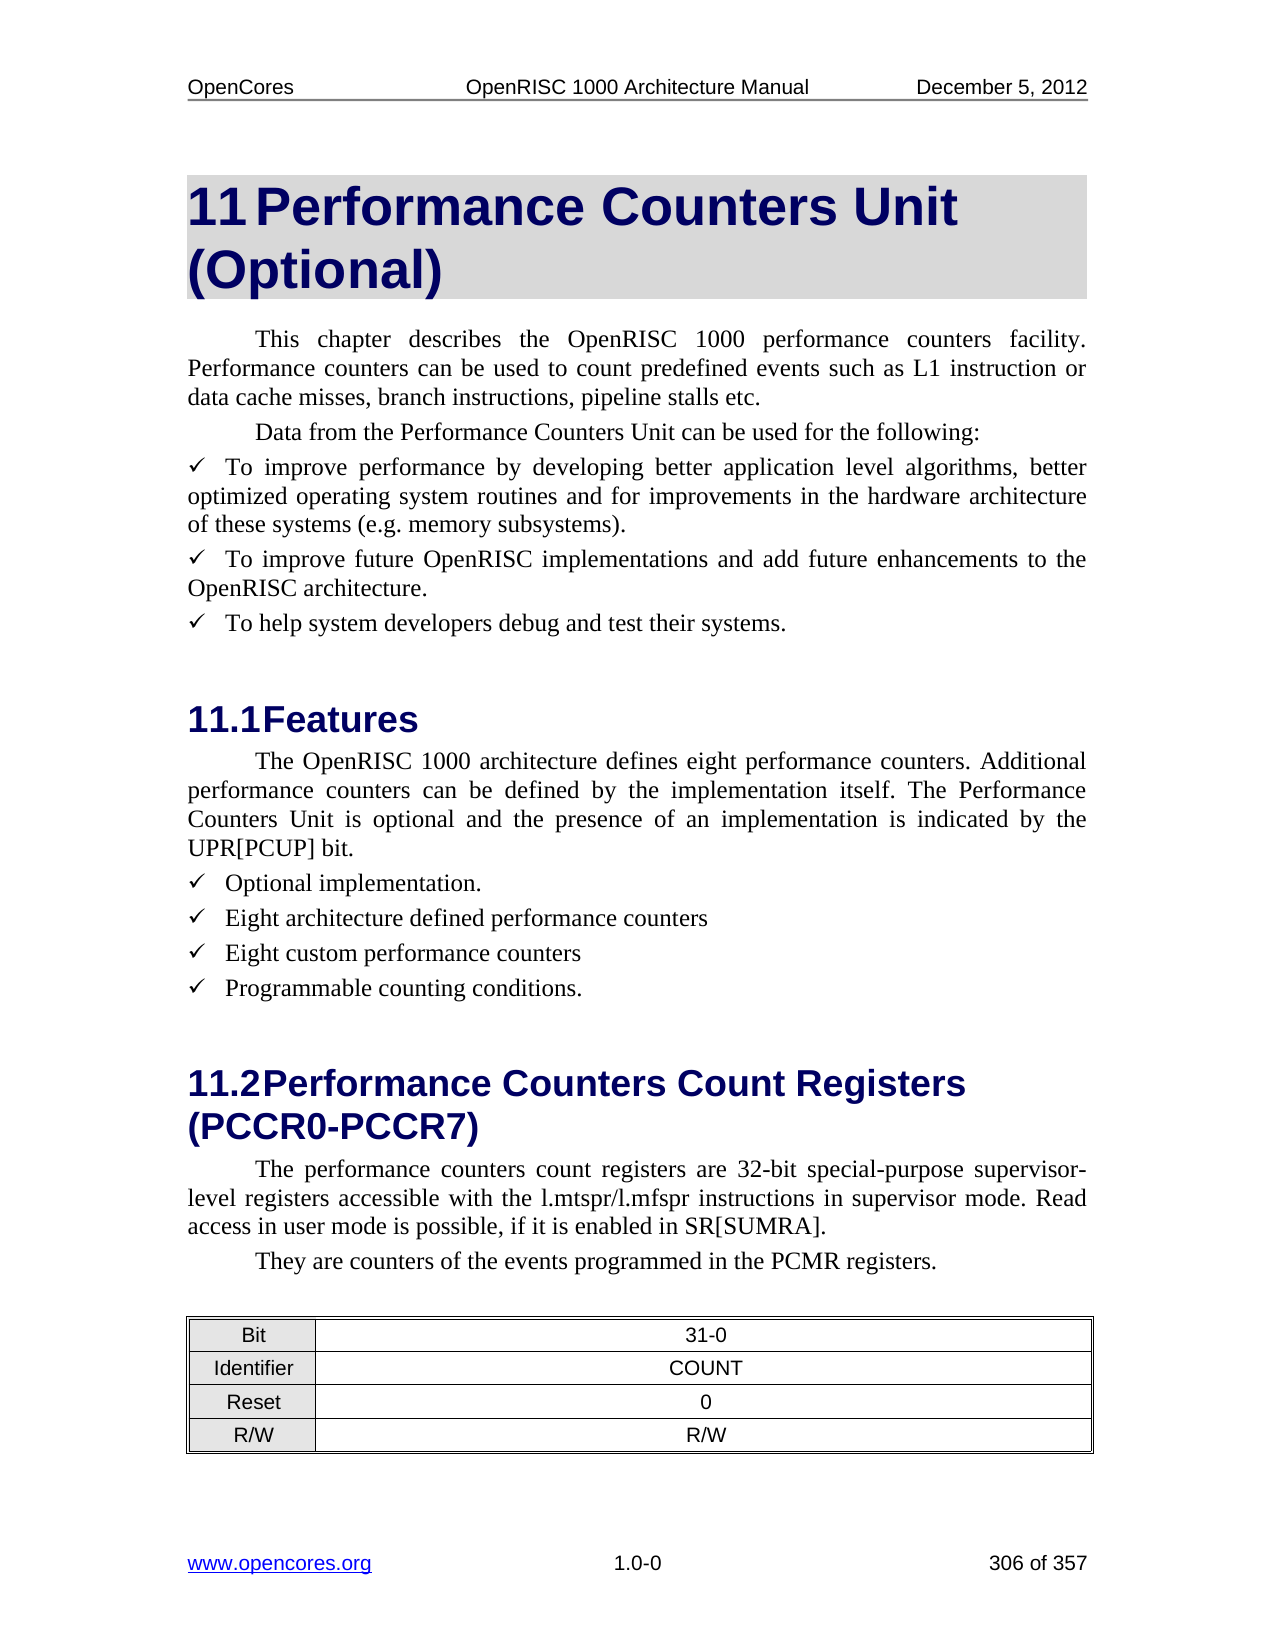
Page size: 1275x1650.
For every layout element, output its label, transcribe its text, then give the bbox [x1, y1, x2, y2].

text They are counters of the events programmed in the PCMR registers. [187, 1246, 1087, 1275]
list To help system developers debug and test their systems. [187, 608, 1087, 637]
table_cell Identifier [190, 1352, 315, 1384]
table_cell R/W [316, 1419, 1091, 1451]
text Data from the Performance Counters Unit can be used for the following: [187, 417, 1087, 446]
table_cell 0 [316, 1385, 1091, 1418]
table_header Bit [190, 1320, 315, 1351]
subtitle Features [187, 697, 1087, 740]
list To improve performance by developing better application level algorithms, better optimized operating system routines and for improvements in the hardware architecture of these systems (e.g. memory subsystems). [187, 452, 1087, 538]
text The OpenRISC 1000 architecture defines eight performance counters. Additional performance counters can be defined by the implementation itself. The Performance Counters Unit is optional and the presence of an implementation is indicated by the UPR[PCUP] bit. [187, 746, 1087, 861]
table_header 31-0 [316, 1320, 1091, 1351]
table_cell R/W [190, 1419, 315, 1451]
list Programmable counting conditions. [187, 973, 1087, 1001]
list To improve future OpenRISC implementations and add future enhancements to the OpenRISC architecture. [187, 544, 1087, 602]
table_cell Reset [190, 1385, 315, 1418]
text This chapter describes the OpenRISC 1000 performance counters facility. Performance counters can be used to count predefined events such as L1 instruction or data cache misses, branch instructions, pipeline stalls etc. [187, 324, 1087, 411]
subtitle Performance Counters Unit (Optional) [187, 175, 1087, 299]
table_cell COUNT [316, 1352, 1091, 1384]
list Optional implementation. [187, 868, 1087, 896]
list Eight architecture defined performance counters [187, 903, 1087, 931]
text The performance counters count registers are 32-bit special-purpose supervisor-level registers accessible with the l.mtspr/l.mfspr instructions in supervisor mode. Read access in user mode is possible, if it is enabled in SR[SUMRA]. [187, 1154, 1087, 1240]
subtitle Performance Counters Count Registers (PCCR0-PCCR7) [187, 1061, 1087, 1148]
list Eight custom performance counters [187, 938, 1087, 966]
